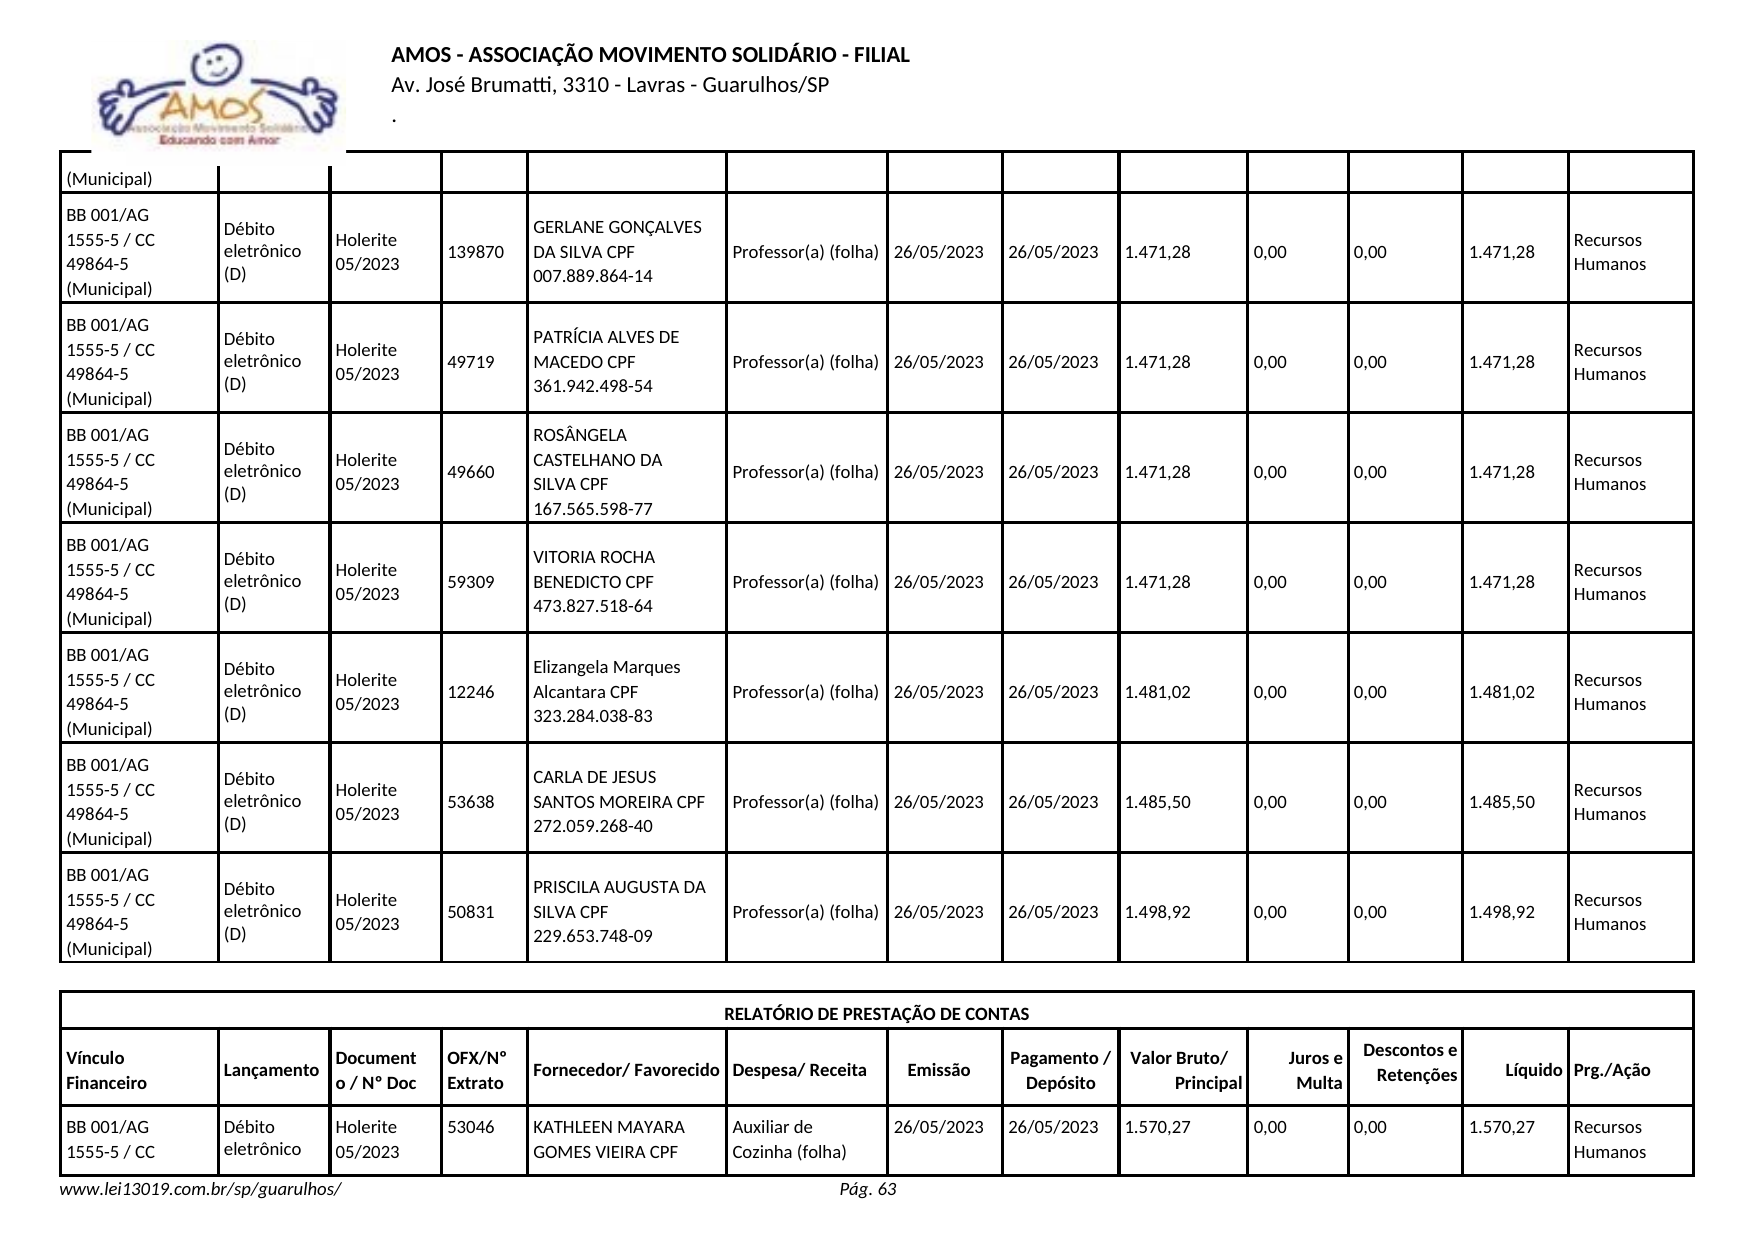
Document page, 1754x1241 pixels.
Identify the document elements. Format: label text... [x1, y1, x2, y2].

table_cell BB 001/AG 1555-5 / CC 49864-5 (Municipal) [62, 744, 217, 851]
table_cell 26/05/2023 [889, 634, 1001, 741]
table_cell Vínculo Financeiro [62, 1030, 217, 1103]
table_cell 26/05/2023 [889, 194, 1001, 301]
table_cell BB 001/AG 1555-5 / CC 49864-5 (Municipal) [62, 194, 217, 301]
table_cell Holerite 05/2023 [332, 634, 440, 741]
table_cell Fornecedor/ Favorecido [529, 1030, 725, 1103]
table_cell Recursos Humanos [1570, 194, 1692, 301]
table_cell 0,00 [1249, 854, 1347, 961]
table_cell 1.471,28 [1121, 524, 1246, 631]
table_cell 49719 [443, 304, 526, 411]
table_cell [1249, 153, 1347, 191]
table_cell BB 001/AG 1555-5 / CC 49864-5 (Municipal) [62, 414, 217, 521]
table_cell Recursos Humanos [1570, 744, 1692, 851]
table_cell Holerite 05/2023 [332, 304, 440, 411]
table_cell 1.481,02 [1121, 634, 1246, 741]
table_cell [1121, 153, 1246, 191]
table_cell BB 001/AG 1555-5 / CC 49864-5 (Municipal) [62, 854, 217, 961]
table_cell [728, 153, 886, 191]
table_cell [1350, 153, 1461, 191]
table_cell 26/05/2023 [889, 524, 1001, 631]
table_cell 26/05/2023 [1004, 304, 1117, 411]
table_cell 1.498,92 [1121, 854, 1246, 961]
table_cell Prg./Ação [1570, 1030, 1692, 1103]
table_cell 26/05/2023 [889, 304, 1001, 411]
table_cell 12246 [443, 634, 526, 741]
table_cell 26/05/2023 [889, 854, 1001, 961]
table_cell 0,00 [1249, 634, 1347, 741]
table_cell PATRÍCIA ALVES DE MACEDO CPF 361.942.498-54 [529, 304, 725, 411]
table_cell [889, 153, 1001, 191]
table_cell 1.570,27 [1121, 1107, 1246, 1174]
table_cell 0,00 [1350, 744, 1461, 851]
table_cell Débito eletrônico (D) [220, 744, 328, 851]
table_cell 26/05/2023 [1004, 414, 1117, 521]
table_cell Professor(a) (folha) [728, 634, 886, 741]
table_cell GERLANE GONÇALVES DA SILVA CPF 007.889.864-14 [529, 194, 725, 301]
table_cell KATHLEEN MAYARA GOMES VIEIRA CPF [529, 1107, 725, 1174]
table_cell Débito eletrônico (D) [220, 194, 328, 301]
table_cell Professor(a) (folha) [728, 194, 886, 301]
table_cell Holerite 05/2023 [332, 194, 440, 301]
table_cell 1.498,92 [1464, 854, 1567, 961]
table_cell Recursos Humanos [1570, 854, 1692, 961]
table_cell CARLA DE JESUS SANTOS MOREIRA CPF 272.059.268-40 [529, 744, 725, 851]
table_cell 59309 [443, 524, 526, 631]
table_cell Emissão [889, 1030, 1001, 1103]
table_cell 1.485,50 [1121, 744, 1246, 851]
table_cell 1.471,28 [1121, 194, 1246, 301]
table_header RELATÓRIO DE PRESTAÇÃO DE CONTAS [62, 993, 1692, 1027]
table_cell 26/05/2023 [889, 744, 1001, 851]
table_cell Valor Bruto/ Principal [1121, 1030, 1246, 1103]
table_cell Débito eletrônico (D) [220, 634, 328, 741]
table_cell 1.471,28 [1121, 304, 1246, 411]
table_cell Holerite 05/2023 [332, 854, 440, 961]
table_cell [443, 153, 526, 191]
table_cell 1.471,28 [1121, 414, 1246, 521]
table_cell Professor(a) (folha) [728, 414, 886, 521]
table_cell Professor(a) (folha) [728, 304, 886, 411]
table_cell 1.471,28 [1464, 414, 1567, 521]
table_cell 1.570,27 [1464, 1107, 1567, 1174]
table_cell Holerite 05/2023 [332, 744, 440, 851]
table_cell PRISCILA AUGUSTA DA SILVA CPF 229.653.748-09 [529, 854, 725, 961]
table_cell 0,00 [1249, 194, 1347, 301]
table_cell 26/05/2023 [1004, 194, 1117, 301]
table_cell 0,00 [1350, 524, 1461, 631]
table_cell BB 001/AG 1555-5 / CC [62, 1107, 217, 1174]
table_cell 50831 [443, 854, 526, 961]
table_cell Débito eletrônico (D) [220, 304, 328, 411]
table_cell Débito eletrônico (D) [220, 854, 328, 961]
table_cell Professor(a) (folha) [728, 744, 886, 851]
table_cell 0,00 [1249, 524, 1347, 631]
table_cell 0,00 [1249, 414, 1347, 521]
table_cell Despesa/ Receita [728, 1030, 886, 1103]
table_cell Recursos Humanos [1570, 304, 1692, 411]
table_cell Juros e Multa [1249, 1030, 1347, 1103]
table_cell Descontos e Retenções [1350, 1030, 1461, 1103]
table_cell Holerite 05/2023 [332, 524, 440, 631]
table_cell [332, 153, 440, 191]
table_cell Auxiliar de Cozinha (folha) [728, 1107, 886, 1174]
table_cell [1570, 153, 1692, 191]
table_cell (Municipal) [62, 153, 217, 191]
table_cell 139870 [443, 194, 526, 301]
table_cell 1.485,50 [1464, 744, 1567, 851]
table_cell 26/05/2023 [1004, 634, 1117, 741]
table_cell Débito eletrônico [220, 1107, 328, 1174]
table_cell 26/05/2023 [1004, 854, 1117, 961]
table_cell Professor(a) (folha) [728, 524, 886, 631]
table_cell Líquido [1464, 1030, 1567, 1103]
table_cell BB 001/AG 1555-5 / CC 49864-5 (Municipal) [62, 304, 217, 411]
table_cell 1.471,28 [1464, 194, 1567, 301]
table_cell 1.471,28 [1464, 524, 1567, 631]
table_cell 0,00 [1350, 194, 1461, 301]
table_cell 26/05/2023 [1004, 1107, 1117, 1174]
table_cell [220, 166, 328, 191]
table_cell 0,00 [1350, 1107, 1461, 1174]
table_cell OFX/Nº Extrato [443, 1030, 526, 1103]
table_cell 0,00 [1350, 634, 1461, 741]
table_cell Holerite 05/2023 [332, 1107, 440, 1174]
table_cell [1004, 153, 1117, 191]
table_cell Débito eletrônico (D) [220, 524, 328, 631]
table_cell Recursos Humanos [1570, 524, 1692, 631]
table_cell Recursos Humanos [1570, 414, 1692, 521]
table_cell Professor(a) (folha) [728, 854, 886, 961]
table_cell Pagamento / Depósito [1004, 1030, 1117, 1103]
table_cell 26/05/2023 [889, 1107, 1001, 1174]
table_cell BB 001/AG 1555-5 / CC 49864-5 (Municipal) [62, 524, 217, 631]
table_cell 53638 [443, 744, 526, 851]
table_cell 0,00 [1350, 304, 1461, 411]
table_cell [529, 153, 725, 191]
table_cell Elizangela Marques Alcantara CPF 323.284.038-83 [529, 634, 725, 741]
table_cell Holerite 05/2023 [332, 414, 440, 521]
table_cell 26/05/2023 [1004, 524, 1117, 631]
table_cell 26/05/2023 [1004, 744, 1117, 851]
table_cell 0,00 [1249, 304, 1347, 411]
table_cell 26/05/2023 [889, 414, 1001, 521]
table_cell [1464, 153, 1567, 191]
table_cell 0,00 [1350, 854, 1461, 961]
table_cell ROSÂNGELA CASTELHANO DA SILVA CPF 167.565.598-77 [529, 414, 725, 521]
table_cell 0,00 [1350, 414, 1461, 521]
table_cell 0,00 [1249, 1107, 1347, 1174]
table_cell Document o / Nº Doc [332, 1030, 440, 1103]
table_cell 49660 [443, 414, 526, 521]
table_cell 1.471,28 [1464, 304, 1567, 411]
table_cell Débito eletrônico (D) [220, 414, 328, 521]
table_cell Recursos Humanos [1570, 1107, 1692, 1174]
table_cell Lançamento [220, 1030, 328, 1103]
table_cell 1.481,02 [1464, 634, 1567, 741]
table_cell VITORIA ROCHA BENEDICTO CPF 473.827.518-64 [529, 524, 725, 631]
table_cell 53046 [443, 1107, 526, 1174]
table_cell Recursos Humanos [1570, 634, 1692, 741]
table_cell BB 001/AG 1555-5 / CC 49864-5 (Municipal) [62, 634, 217, 741]
table_cell 0,00 [1249, 744, 1347, 851]
